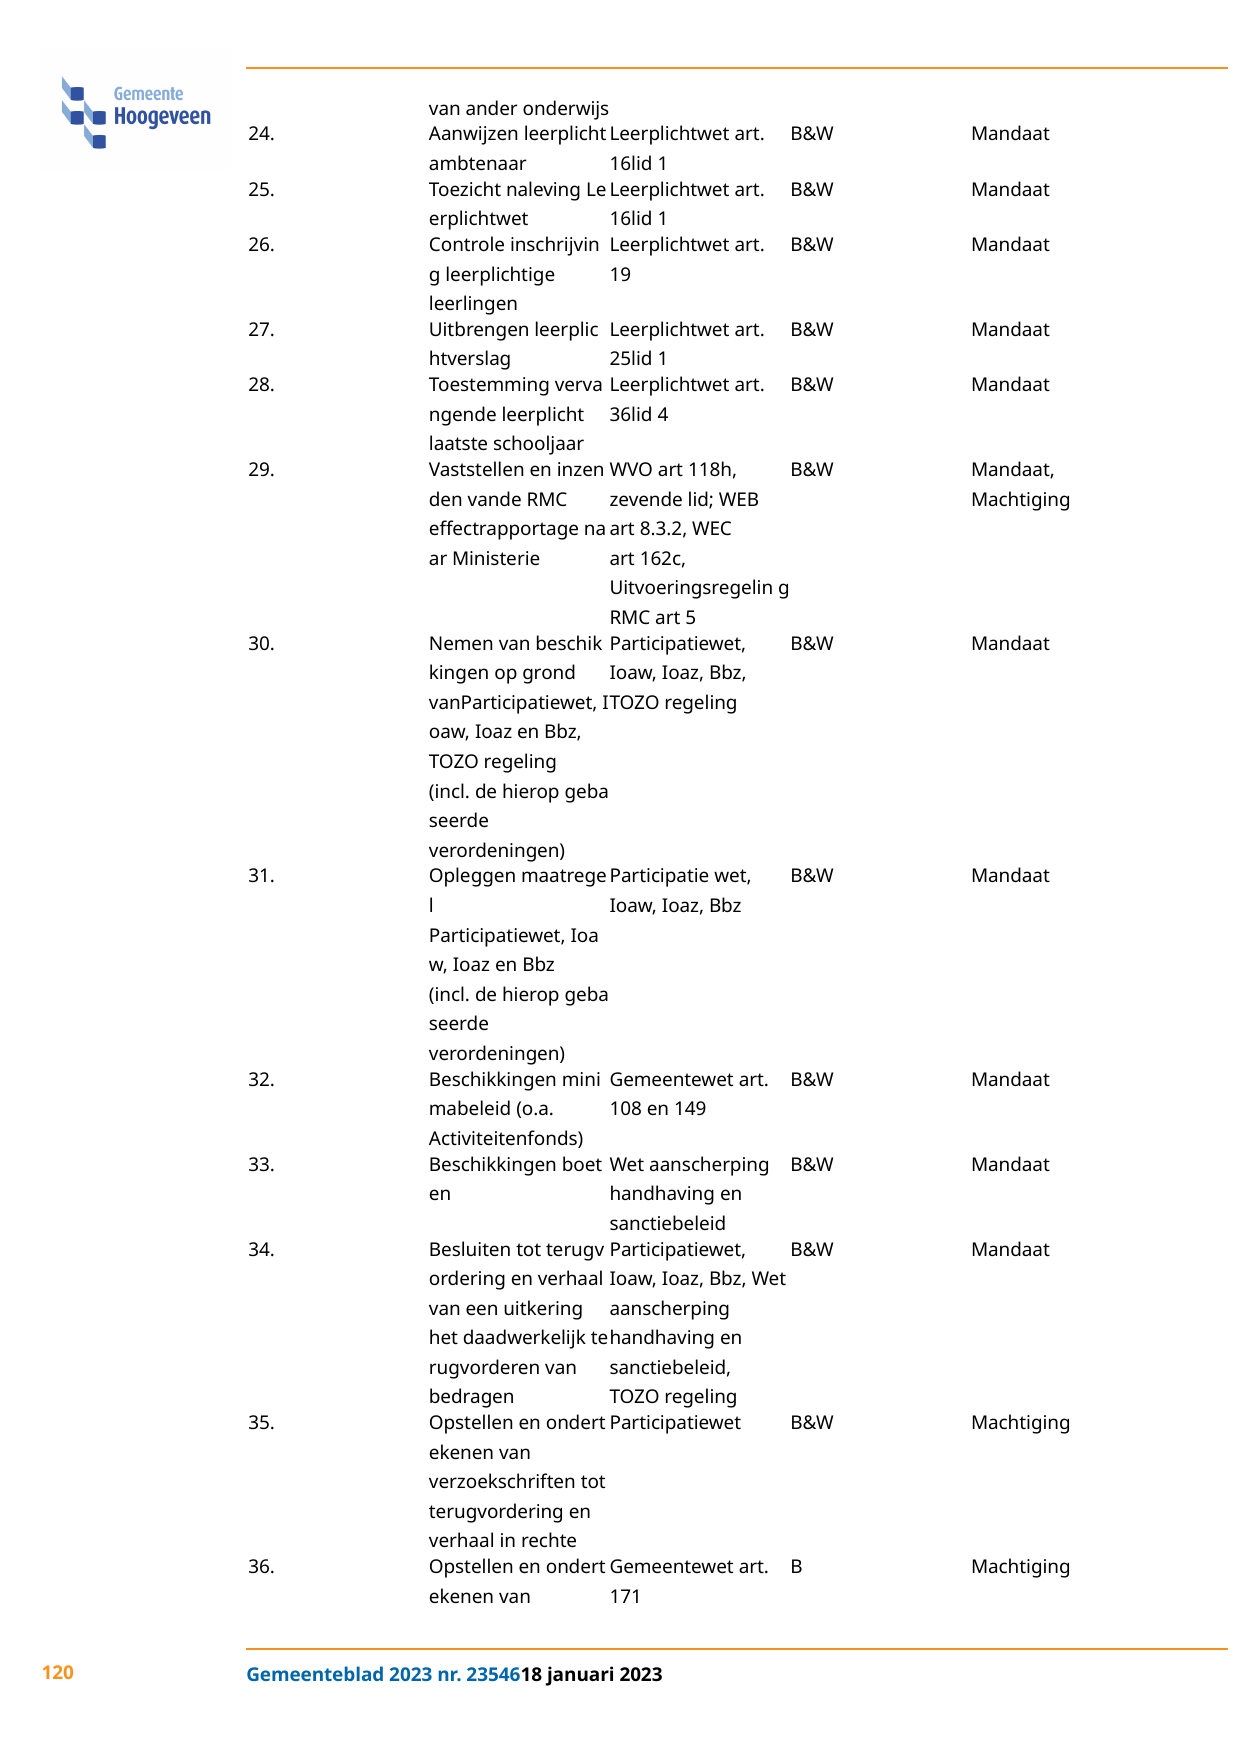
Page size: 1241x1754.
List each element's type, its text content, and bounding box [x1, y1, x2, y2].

table_cell Toezicht naleving Leerplichtwet [429, 176, 609, 231]
table_cell 35. [248, 1409, 429, 1553]
table_cell B&W [790, 863, 971, 1066]
table_cell 24. [248, 121, 429, 176]
table_cell van ander onderwijs [429, 95, 609, 121]
table_cell 25. [248, 176, 429, 231]
table_cell Leerplichtwet art. 16lid 1 [609, 176, 790, 231]
table_cell Participatiewet [609, 1409, 790, 1553]
table_cell Toestemming vervangende leerplicht laatste schooljaar [429, 371, 609, 456]
table_cell WVO art 118h, zevende lid; WEB art 8.3.2, WEC art 162c, Uitvoeringsregelin g RMC art 5 [609, 456, 790, 630]
table_cell Mandaat, Machtiging [971, 456, 1152, 630]
table_cell Mandaat [971, 1236, 1152, 1409]
table_cell 27. [248, 316, 429, 371]
table_cell Aanwijzen leerplichtambtenaar [429, 121, 609, 176]
table_cell Mandaat [971, 1151, 1152, 1236]
table_cell Vaststellen en inzenden vande RMC effectrapportage naar Ministerie [429, 456, 609, 630]
table_cell B&W [790, 121, 971, 176]
table_cell Beschikkingen boeten [429, 1151, 609, 1236]
table_cell 28. [248, 371, 429, 456]
table_cell 26. [248, 231, 429, 316]
table_cell 31. [248, 863, 429, 1066]
table_cell B&W [790, 1151, 971, 1236]
table_cell Leerplichtwet art. 16lid 1 [609, 121, 790, 176]
table_cell [971, 95, 1152, 121]
table_cell Machtiging [971, 1554, 1152, 1609]
table_cell Leerplichtwet art. 25lid 1 [609, 316, 790, 371]
table_cell Participatiewet, Ioaw, Ioaz, Bbz, TOZO regeling [609, 630, 790, 863]
table_cell 29. [248, 456, 429, 630]
table_cell Nemen van beschikkingen op grond vanParticipatiewet, Ioaw, Ioaz en Bbz, TOZO regeling (incl. de hierop gebaseerde verordeningen) [429, 630, 609, 863]
table_cell 36. [248, 1554, 429, 1609]
table_cell 33. [248, 1151, 429, 1236]
table_cell Mandaat [971, 121, 1152, 176]
table_cell Mandaat [971, 176, 1152, 231]
picture [41, 47, 231, 172]
table_cell B&W [790, 630, 971, 863]
table_cell B [790, 1554, 971, 1609]
table_cell Mandaat [971, 1066, 1152, 1151]
table_cell Leerplichtwet art. 19 [609, 231, 790, 316]
table_cell Controle inschrijving leerplichtige leerlingen [429, 231, 609, 316]
table_cell [790, 95, 971, 121]
table_cell Gemeentewet art. 108 en 149 [609, 1066, 790, 1151]
table_cell Mandaat [971, 231, 1152, 316]
table_cell Opleggen maatregel Participatiewet, Ioaw, Ioaz en Bbz (incl. de hierop gebaseerde verordeningen) [429, 863, 609, 1066]
table_cell B&W [790, 456, 971, 630]
table_cell Opstellen en ondertekenen van verzoekschriften tot terugvordering en verhaal in rechte [429, 1409, 609, 1553]
table_cell Uitbrengen leerplichtverslag [429, 316, 609, 371]
table_cell Opstellen en ondertekenen van [429, 1554, 609, 1609]
table_cell [609, 95, 790, 121]
table_cell Mandaat [971, 863, 1152, 1066]
table_cell Gemeentewet art. 171 [609, 1554, 790, 1609]
table_cell B&W [790, 1409, 971, 1553]
table_cell Besluiten tot terugvordering en verhaal van een uitkering het daadwerkelijk terugvorderen van bedragen [429, 1236, 609, 1409]
table_cell B&W [790, 231, 971, 316]
table_cell B&W [790, 176, 971, 231]
table_cell B&W [790, 1066, 971, 1151]
table_cell 30. [248, 630, 429, 863]
table_cell B&W [790, 371, 971, 456]
table_cell Mandaat [971, 316, 1152, 371]
table_cell 34. [248, 1236, 429, 1409]
table_cell Mandaat [971, 630, 1152, 863]
table_cell B&W [790, 316, 971, 371]
table_cell 32. [248, 1066, 429, 1151]
table_cell Leerplichtwet art. 36lid 4 [609, 371, 790, 456]
table_cell Mandaat [971, 371, 1152, 456]
table_cell B&W [790, 1236, 971, 1409]
table_cell Participatie wet, Ioaw, Ioaz, Bbz [609, 863, 790, 1066]
table_cell Machtiging [971, 1409, 1152, 1553]
table_cell Beschikkingen minimabeleid (o.a. Activiteitenfonds) [429, 1066, 609, 1151]
table_cell [248, 95, 429, 121]
table_cell Wet aanscherping handhaving en sanctiebeleid [609, 1151, 790, 1236]
table_cell Participatiewet, Ioaw, Ioaz, Bbz, Wet aanscherping handhaving en sanctiebeleid, TOZO regeling [609, 1236, 790, 1409]
